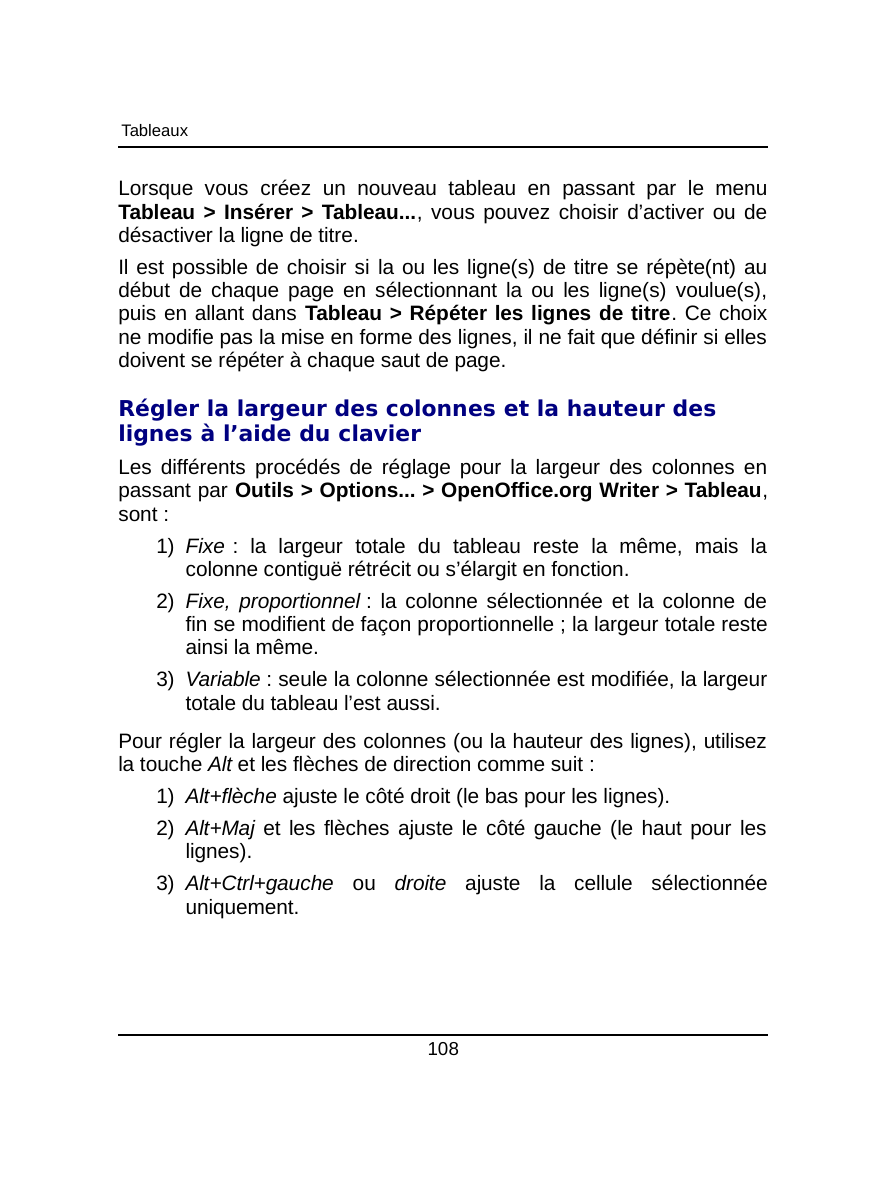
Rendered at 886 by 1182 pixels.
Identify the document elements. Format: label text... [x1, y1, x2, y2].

list Variable : seule la colonne sélectionnée est modifiée, la largeur totale du tableau l’est aussi. [156, 668, 768, 714]
list Fixe, proportionnel : la colonne sélectionnée et la colonne de fin se modifient de façon proportionnelle ; la largeur totale reste ainsi la même. [156, 589, 768, 659]
subtitle Régler la largeur des colonnes et la hauteur des lignes à l’aide du clavier [118, 395, 768, 447]
list Fixe : la largeur totale du tableau reste la même, mais la colonne contiguë rétrécit ou s’élargit en fonction. [156, 534, 768, 581]
text Il est possible de choisir si la ou les ligne(s) de titre se répète(nt) au début de chaque page en sélectionnant la ou les ligne(s) voulue(s), puis en allant dans Tableau > Répéter les lignes de titre. Ce choix ne modifie pas la mise en forme des lignes, il ne fait que définir si elles doivent se répéter à chaque saut de page. [118, 256, 768, 372]
text Pour régler la largeur des colonnes (ou la hauteur des lignes), utilisez la touche Alt et les flèches de direction comme suit : [118, 729, 768, 776]
text Les différents procédés de réglage pour la largeur des colonnes en passant par Outils > Options... > OpenOffice.org Writer > Tableau, sont : [118, 456, 768, 525]
list Alt+Ctrl+gauche ou droite ajuste la cellule sélectionnée uniquement. [156, 872, 768, 918]
list Alt+Maj et les flèches ajuste le côté gauche (le haut pour les lignes). [156, 817, 768, 863]
text Lorsque vous créez un nouveau tableau en passant par le menu Tableau > Insérer > Tableau..., vous pouvez choisir d’activer ou de désactiver la ligne de titre. [118, 177, 768, 247]
list Alt+flèche ajuste le côté droit (le bas pour les lignes). [156, 785, 768, 808]
